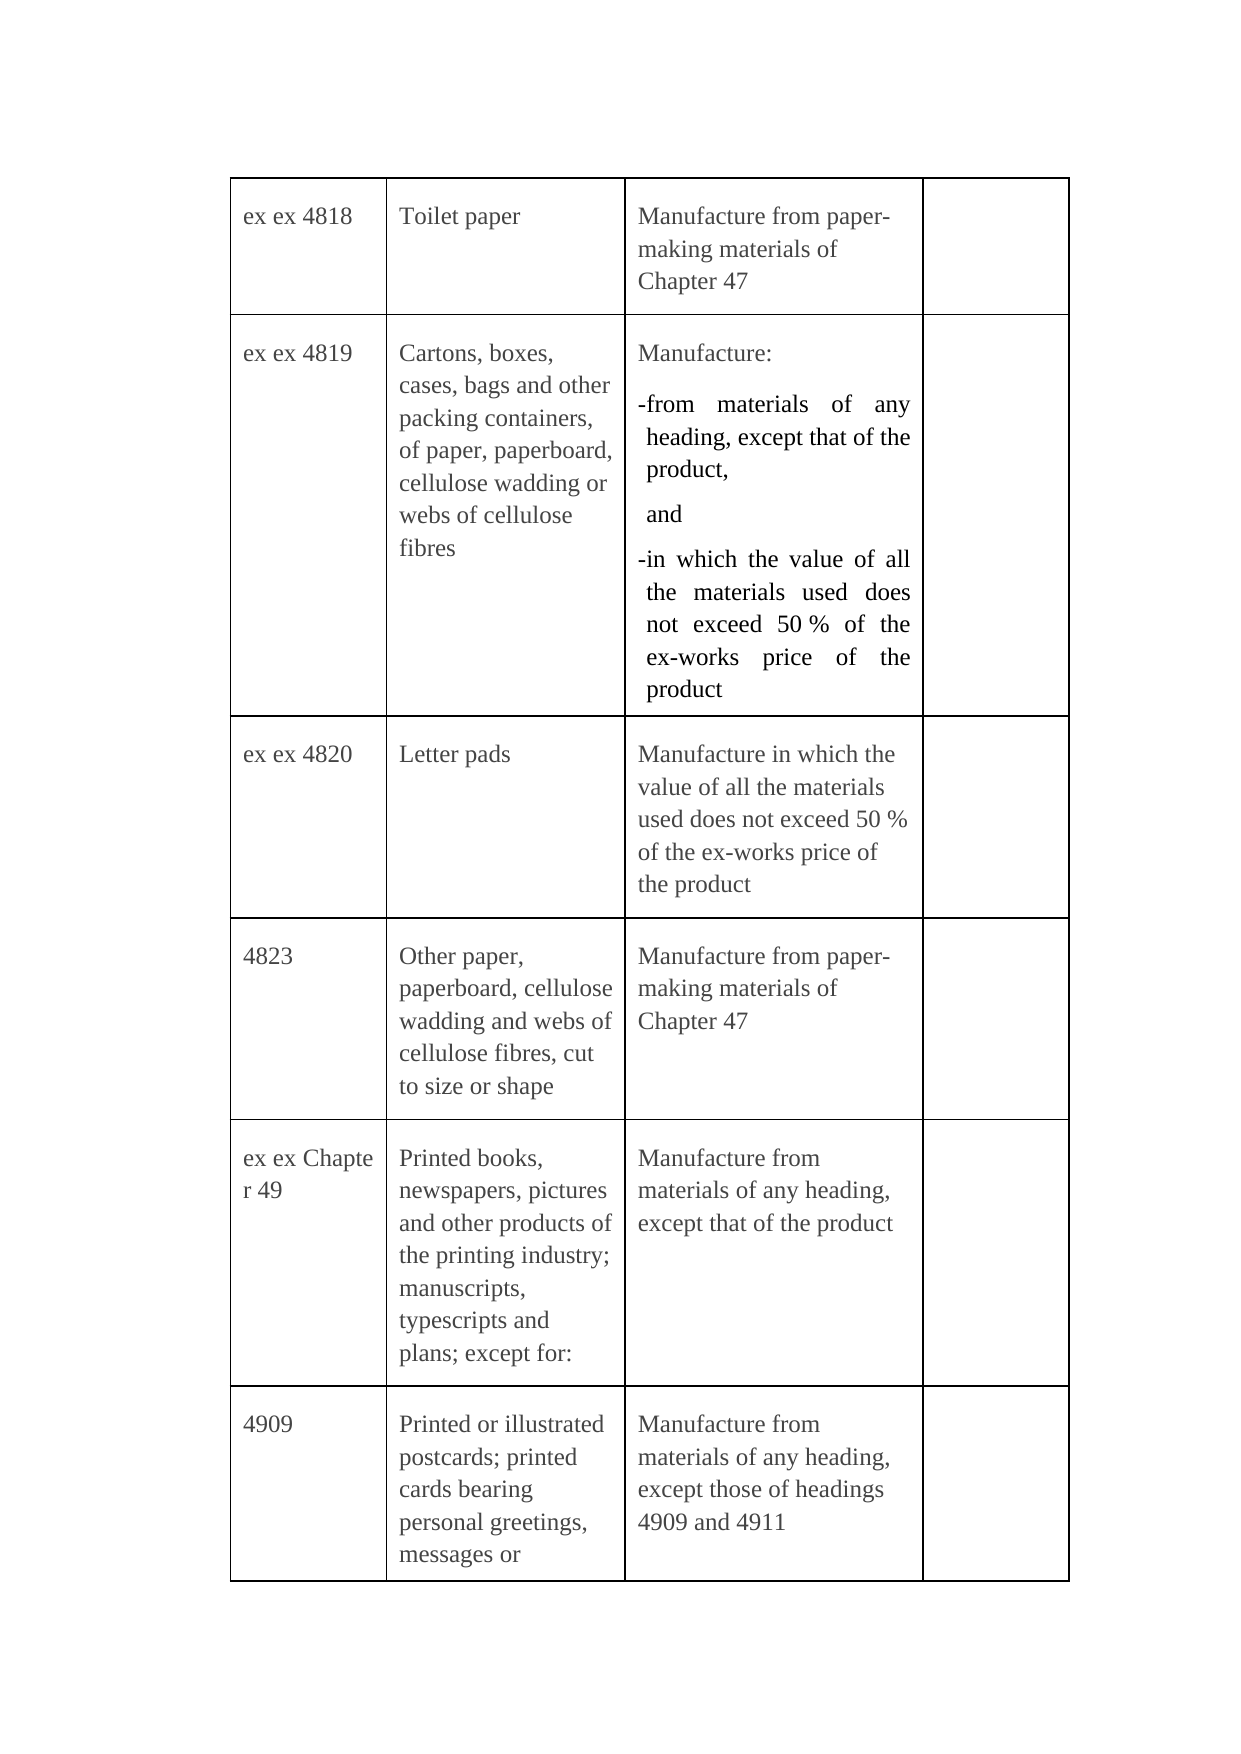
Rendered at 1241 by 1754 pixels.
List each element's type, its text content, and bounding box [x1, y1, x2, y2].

table_cell Toilet paper [387, 179, 624, 314]
table_cell Manufacture: [626, 315, 922, 715]
table_cell 4823 [231, 919, 386, 1118]
table_cell ex ex 4818 [231, 179, 386, 314]
table_cell Cartons, boxes, cases, bags and other packing containers, of paper, paperboard, cellulose wadding or webs of cellulose fibres [387, 315, 624, 715]
table_cell Manufacture from materials of any heading, except that of the product [626, 1120, 922, 1385]
table_cell 4909 [231, 1387, 386, 1580]
table_header in which the value of all the materials used does not exceed 50 % of the ex-works price of the product [646, 528, 911, 703]
table_cell Manufacture from paper-making materials of Chapter 47 [626, 919, 922, 1118]
table_cell Printed books, newspapers, pictures and other products of the printing industry; manuscripts, typescripts and plans; except for: [387, 1120, 624, 1385]
table_cell Printed or illustrated postcards; printed cards bearing personal greetings, messages or [387, 1387, 624, 1580]
table_cell [924, 717, 1068, 917]
table_cell ex ex 4820 [231, 717, 386, 917]
table_header - [638, 373, 646, 528]
table_cell [924, 179, 1068, 314]
table_cell Manufacture from paper-making materials of Chapter 47 [626, 179, 922, 314]
table_cell Other paper, paperboard, cellulose wadding and webs of cellulose fibres, cut to size or shape [387, 919, 624, 1118]
table_cell ex ex Chapter 49 [231, 1120, 386, 1385]
table_cell Manufacture from materials of any heading, except those of headings 4909 and 4911 [626, 1387, 922, 1580]
table_cell [924, 315, 1068, 715]
table_cell [924, 1387, 1068, 1580]
table_header from materials of any heading, except that of the product, and [646, 373, 911, 528]
table_header - [638, 528, 646, 703]
table_cell ex ex 4819 [231, 315, 386, 715]
table_cell [924, 1120, 1068, 1385]
table_cell [924, 919, 1068, 1118]
table_cell Letter pads [387, 717, 624, 917]
table_cell Manufacture in which the value of all the materials used does not exceed 50 % of the ex-works price of the product [626, 717, 922, 917]
